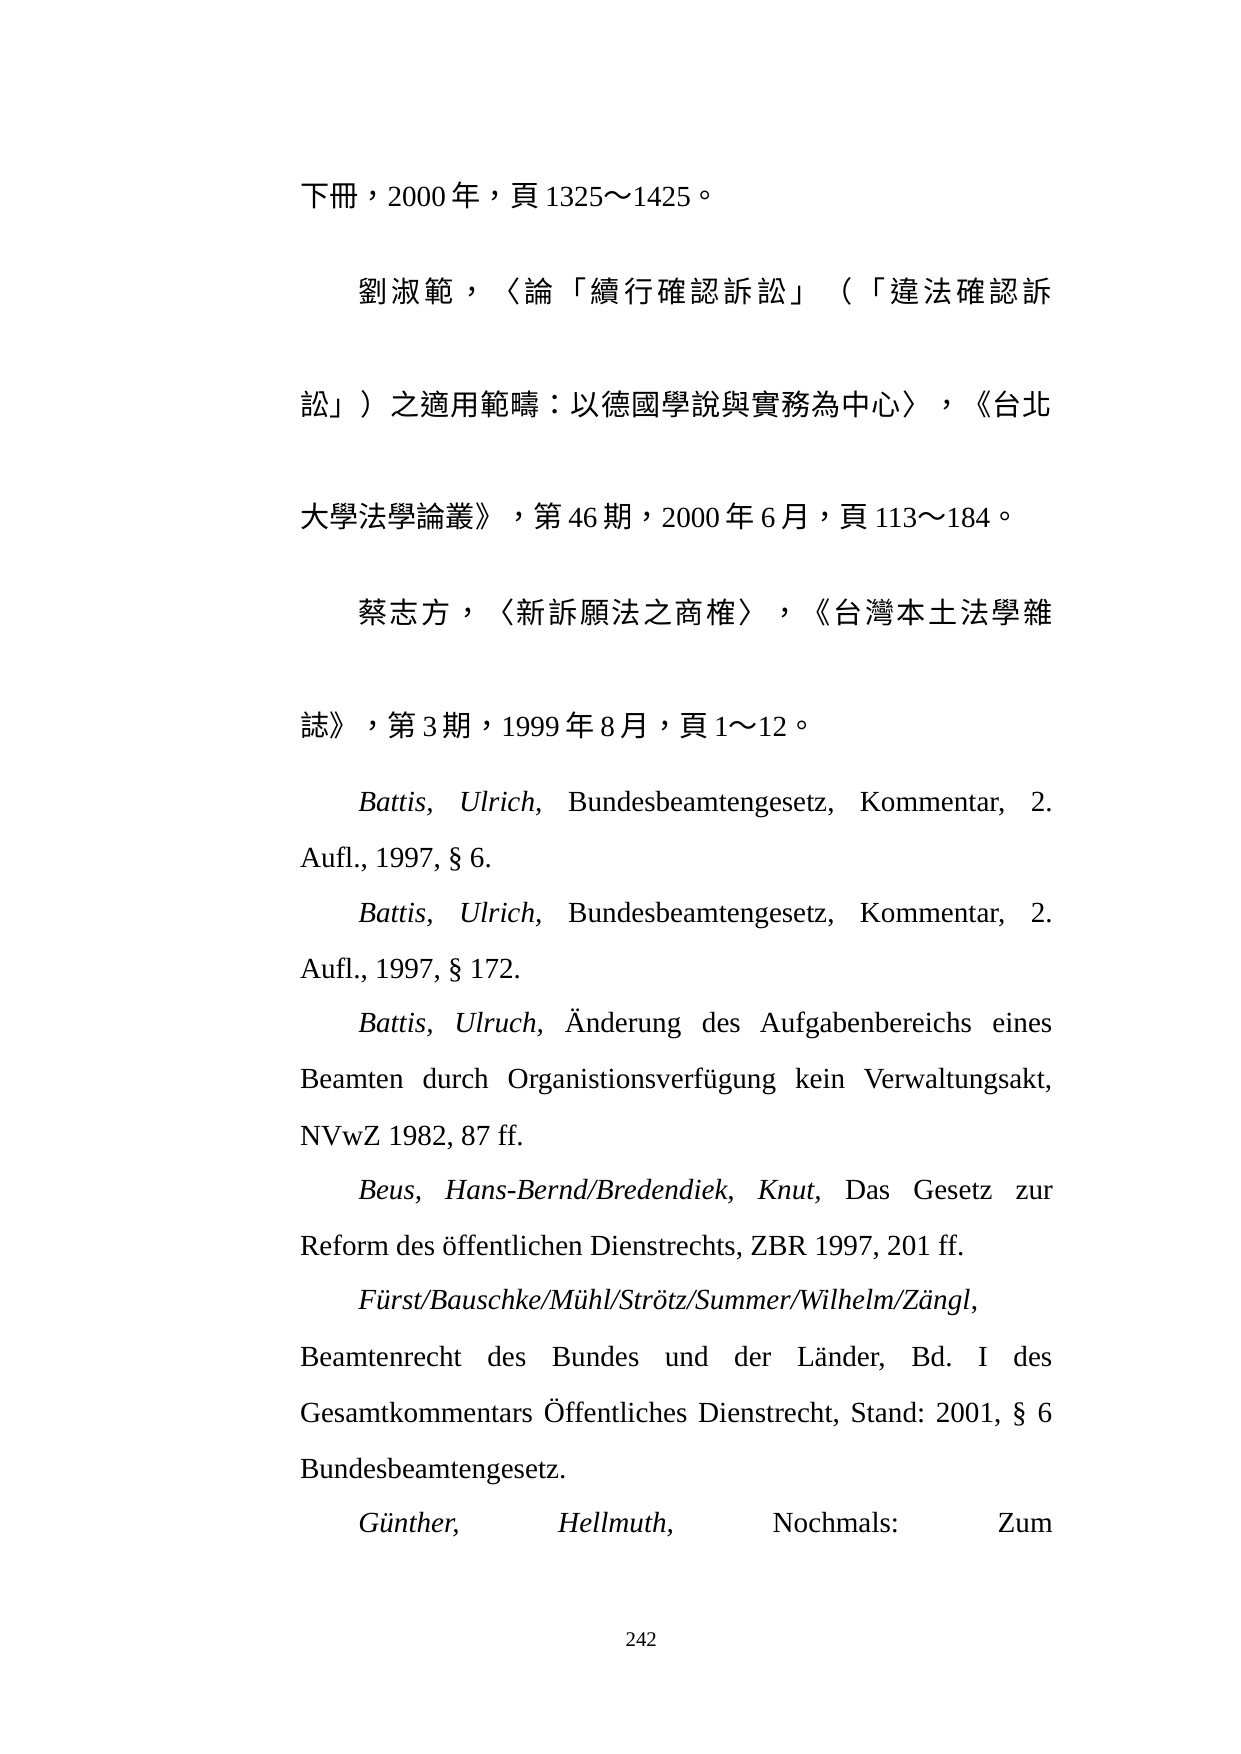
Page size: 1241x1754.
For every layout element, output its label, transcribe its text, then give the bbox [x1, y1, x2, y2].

text 劉淑範，〈論「續行確認訴訟」（「違法確認訴訟」）之適用範疇：以德國學說與實務為中心〉，《台北大學法學論叢》，第46期，2000年6月，頁113～184。 [300, 246, 1053, 546]
text Battis, Ulrich, Bundesbeamtengesetz, Kommentar, 2. Aufl., 1997, § 172. [300, 886, 1053, 980]
text Battis, Ulrich, Bundesbeamtengesetz, Kommentar, 2. Aufl., 1997, § 6. [300, 776, 1053, 870]
text 下冊，2000年，頁1325～1425。 [300, 150, 1053, 225]
text Beus, Hans-Bernd/Bredendiek, Knut, Das Gesetz zur Reform des öffentlichen Dienstrechts, ZBR 1997, 201 ff. [300, 1164, 1053, 1257]
text Battis, Ulruch, Änderung des Aufgabenbereichs eines Beamten durch Organistionsverfügung kein Verwaltungsakt, NVwZ 1982, 87 ff. [300, 997, 1053, 1147]
text Fürst/Bauschke/Mühl/Strötz/Summer/Wilhelm/Zängl, Beamtenrecht des Bundes und der Länder, Bd. I des Gesamtkommentars Öffentliches Dienstrecht, Stand: 2001, § 6 Bundesbeamtengesetz. [300, 1274, 1053, 1481]
text Günther, Hellmuth, Nochmals: Zum [300, 1497, 1053, 1535]
text 蔡志方，〈新訴願法之商榷〉，《台灣本土法學雜誌》，第3期，1999年8月，頁1～12。 [300, 567, 1053, 755]
